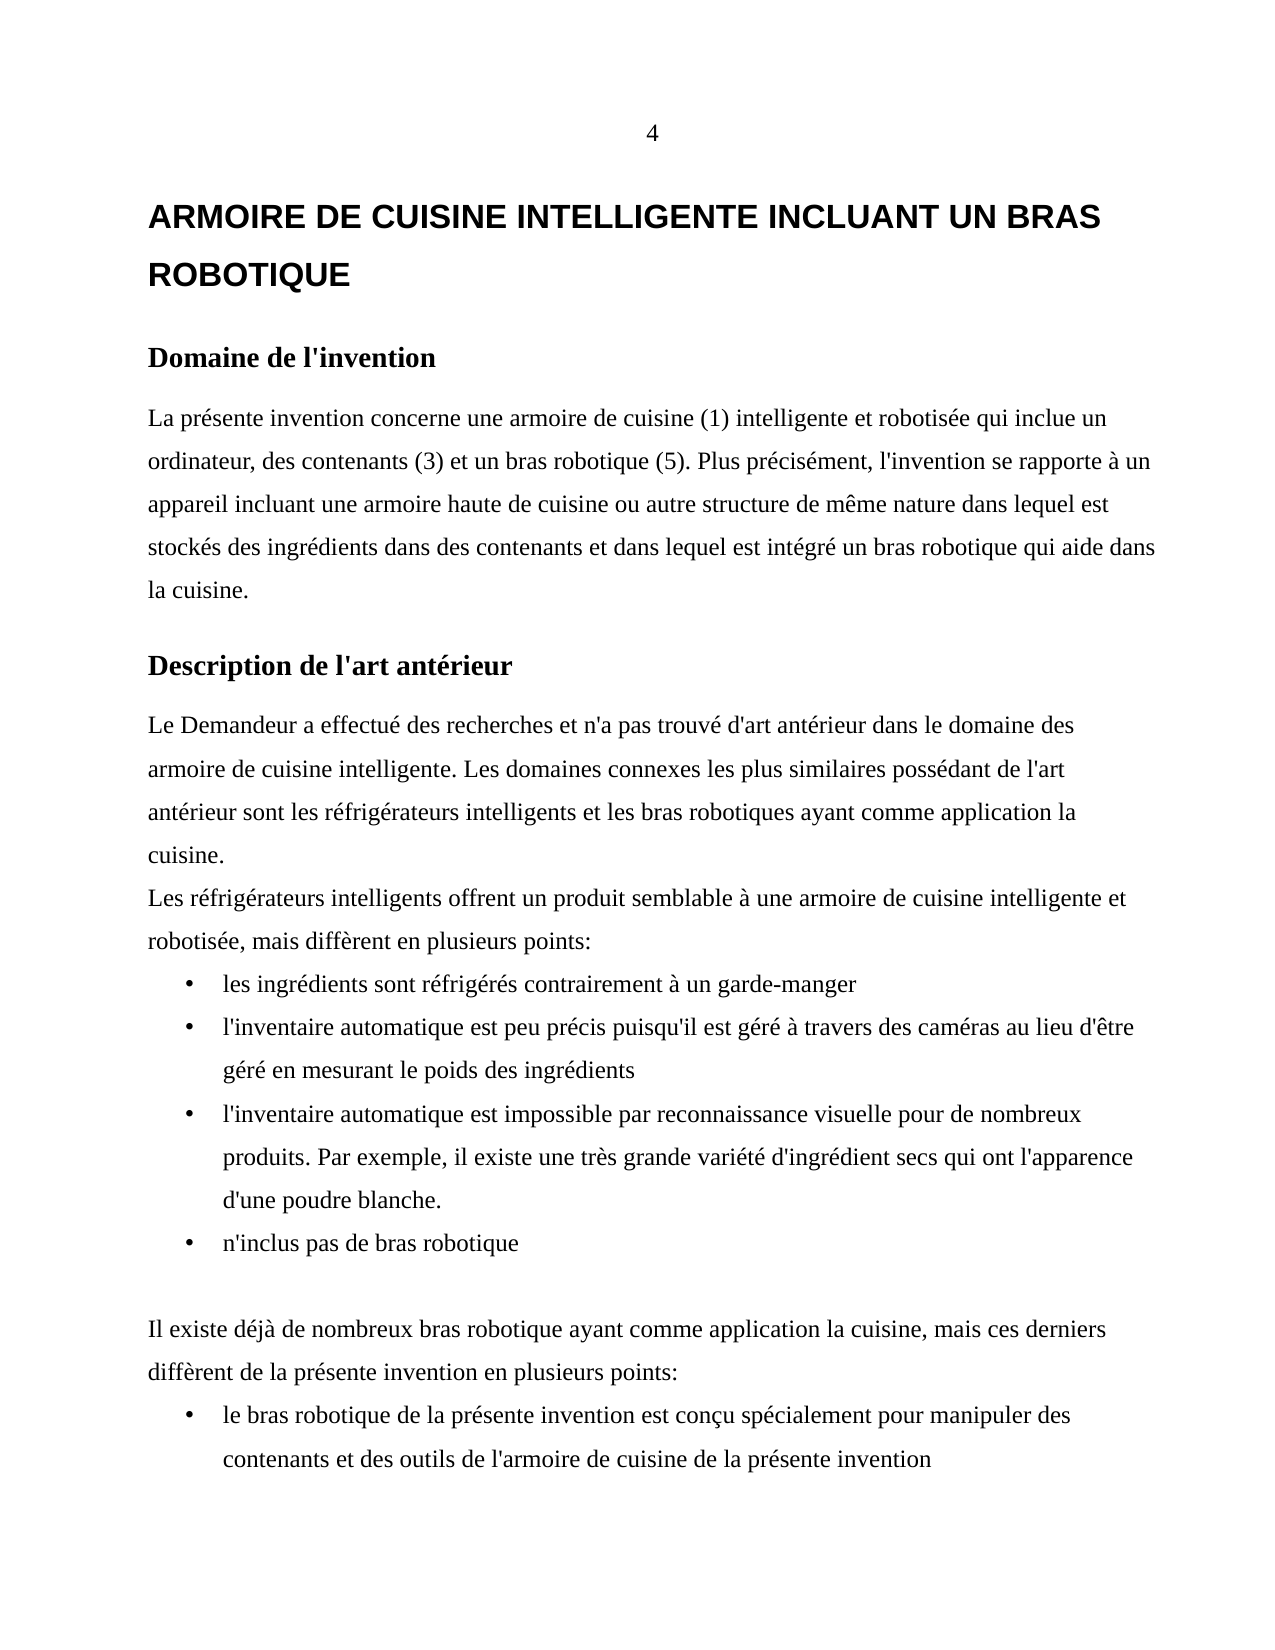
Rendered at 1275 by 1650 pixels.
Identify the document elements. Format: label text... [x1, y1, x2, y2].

text Le Demandeur a effectué des recherches et n'a pas trouvé d'art antérieur dans le domaine des armoire de cuisine intelligente. Les domaines connexes les plus similaires possédant de l'art antérieur sont les réfrigérateurs intelligents et les bras robotiques ayant comme application la cuisine. [148, 711, 1157, 869]
list n'inclus pas de bras robotique [185, 1228, 1157, 1257]
subtitle Description de l'art antérieur [148, 648, 1157, 681]
list l'inventaire automatique est impossible par reconnaissance visuelle pour de nombreux produits. Par exemple, il existe une très grande variété d'ingrédient secs qui ont l'apparence d'une poudre blanche. [185, 1099, 1157, 1214]
text La présente invention concerne une armoire de cuisine (1) intelligente et robotisée qui inclue un ordinateur, des contenants (3) et un bras robotique (5). Plus précisément, l'invention se rapporte à un appareil incluant une armoire haute de cuisine ou autre structure de même nature dans lequel est stockés des ingrédients dans des contenants et dans lequel est intégré un bras robotique qui aide dans la cuisine. [148, 403, 1157, 604]
list l'inventaire automatique est peu précis puisqu'il est géré à travers des caméras au lieu d'être géré en mesurant le poids des ingrédients [185, 1012, 1157, 1084]
text Les réfrigérateurs intelligents offrent un produit semblable à une armoire de cuisine intelligente et robotisée, mais diffèrent en plusieurs points: [148, 883, 1157, 955]
subtitle ARMOIRE DE CUISINE INTELLIGENTE INCLUANT UN BRAS ROBOTIQUE [148, 197, 1157, 294]
list les ingrédients sont réfrigérés contrairement à un garde-manger [185, 969, 1157, 998]
subtitle Domaine de l'invention [148, 340, 1157, 374]
text Il existe déjà de nombreux bras robotique ayant comme application la cuisine, mais ces derniers diffèrent de la présente invention en plusieurs points: [148, 1314, 1157, 1386]
list le bras robotique de la présente invention est conçu spécialement pour manipuler des contenants et des outils de l'armoire de cuisine de la présente invention [185, 1401, 1157, 1472]
